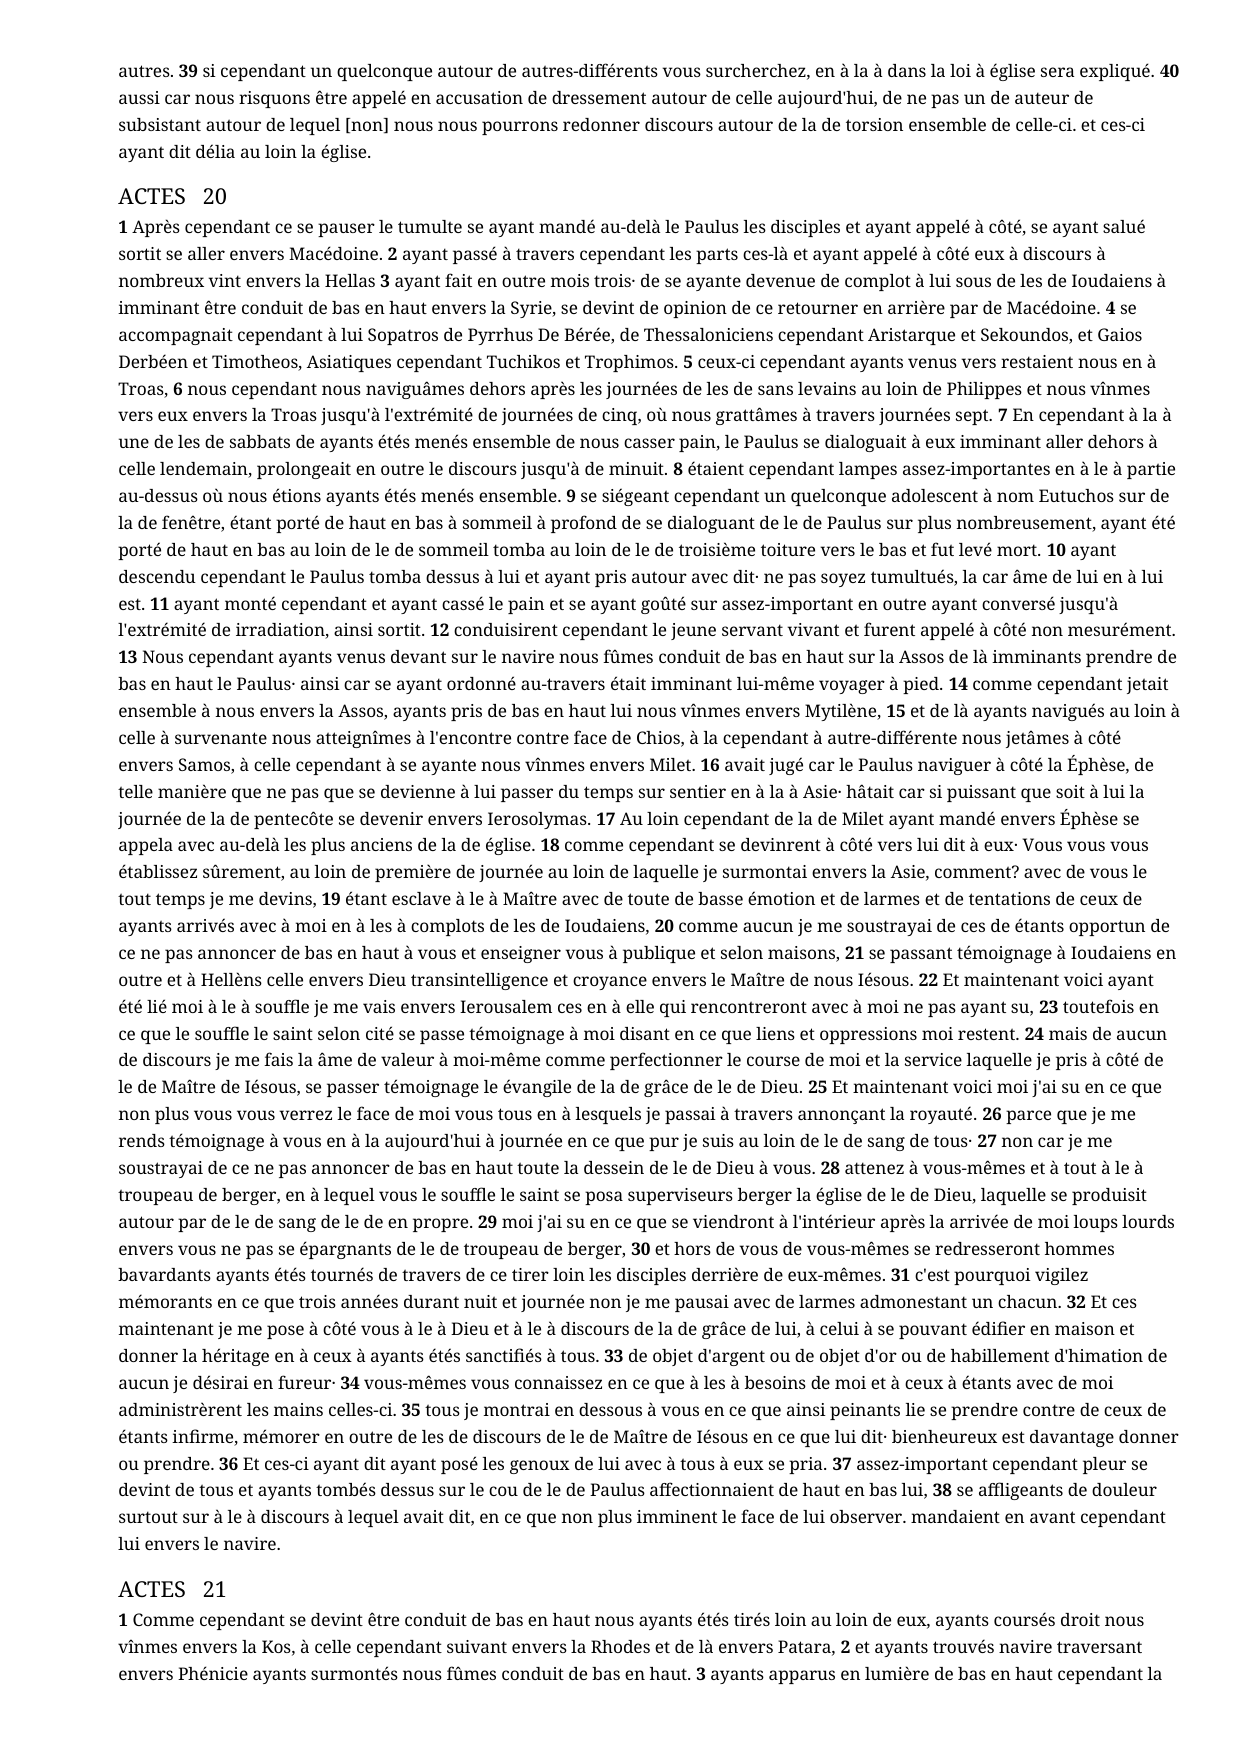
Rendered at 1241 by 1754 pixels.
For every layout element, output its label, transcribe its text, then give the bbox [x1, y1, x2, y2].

text ACTES 20 [118, 181, 1181, 211]
text 1 Comme cependant se devint être conduit de bas en haut nous ayants étés tirés loin au loin de eux, ayants coursés droit nous vînmes envers la Kos, à celle cependant suivant envers la Rhodes et de là envers Patara, 2 et ayants trouvés navire traversant envers Phénicie ayants surmontés nous fûmes conduit de bas en haut. 3 ayants apparus en lumière de bas en haut cependant la [118, 1608, 1181, 1685]
text 1 Après cependant ce se pauser le tumulte se ayant mandé au-delà le Paulus les disciples et ayant appelé à côté, se ayant salué sortit se aller envers Macédoine. 2 ayant passé à travers cependant les parts ces-là et ayant appelé à côté eux à discours à nombreux vint envers la Hellas 3 ayant fait en outre mois trois· de se ayante devenue de complot à lui sous de les de Ioudaiens à imminant être conduit de bas en haut envers la Syrie, se devint de opinion de ce retourner en arrière par de Macédoine. 4 se accompagnait cependant à lui Sopatros de Pyrrhus De Bérée, de Thessaloniciens cependant Aristarque et Sekoundos, et Gaios Derbéen et Timotheos, Asiatiques cependant Tuchikos et Trophimos. 5 ceux-ci cependant ayants venus vers restaient nous en à Troas, 6 nous cependant nous naviguâmes dehors après les journées de les de sans levains au loin de Philippes et nous vînmes vers eux envers la Troas jusqu'à l'extrémité de journées de cinq, où nous grattâmes à travers journées sept. 7 En cependant à la à une de les de sabbats de ayants étés menés ensemble de nous casser pain, le Paulus se dialoguait à eux imminant aller dehors à celle lendemain, prolongeait en outre le discours jusqu'à de minuit. 8 étaient cependant lampes assez-importantes en à le à partie au-dessus où nous étions ayants étés menés ensemble. 9 se siégeant cependant un quelconque adolescent à nom Eutuchos sur de la de fenêtre, étant porté de haut en bas à sommeil à profond de se dialoguant de le de Paulus sur plus nombreusement, ayant été porté de haut en bas au loin de le de sommeil tomba au loin de le de troisième toiture vers le bas et fut levé mort. 10 ayant descendu cependant le Paulus tomba dessus à lui et ayant pris autour avec dit· ne pas soyez tumultués, la car âme de lui en à lui est. 11 ayant monté cependant et ayant cassé le pain et se ayant goûté sur assez-important en outre ayant conversé jusqu'à l'extrémité de irradiation, ainsi sortit. 12 conduisirent cependant le jeune servant vivant et furent appelé à côté non mesurément. 13 Nous cependant ayants venus devant sur le navire nous fûmes conduit de bas en haut sur la Assos de là imminants prendre de bas en haut le Paulus· ainsi car se ayant ordonné au-travers était imminant lui-même voyager à pied. 14 comme cependant jetait ensemble à nous envers la Assos, ayants pris de bas en haut lui nous vînmes envers Mytilène, 15 et de là ayants navigués au loin à celle à survenante nous atteignîmes à l'encontre contre face de Chios, à la cependant à autre-différente nous jetâmes à côté envers Samos, à celle cependant à se ayante nous vînmes envers Milet. 16 avait jugé car le Paulus naviguer à côté la Éphèse, de telle manière que ne pas que se devienne à lui passer du temps sur sentier en à la à Asie· hâtait car si puissant que soit à lui la journée de la de pentecôte se devenir envers Ierosolymas. 17 Au loin cependant de la de Milet ayant mandé envers Éphèse se appela avec au-delà les plus anciens de la de église. 18 comme cependant se devinrent à côté vers lui dit à eux· Vous vous vous établissez sûrement, au loin de première de journée au loin de laquelle je surmontai envers la Asie, comment? avec de vous le tout temps je me devins, 19 étant esclave à le à Maître avec de toute de basse émotion et de larmes et de tentations de ceux de ayants arrivés avec à moi en à les à complots de les de Ioudaiens, 20 comme aucun je me soustrayai de ces de étants opportun de ce ne pas annoncer de bas en haut à vous et enseigner vous à publique et selon maisons, 21 se passant témoignage à Ioudaiens en outre et à Hellèns celle envers Dieu transintelligence et croyance envers le Maître de nous Iésous. 22 Et maintenant voici ayant été lié moi à le à souffle je me vais envers Ierousalem ces en à elle qui rencontreront avec à moi ne pas ayant su, 23 toutefois en ce que le souffle le saint selon cité se passe témoignage à moi disant en ce que liens et oppressions moi restent. 24 mais de aucun de discours je me fais la âme de valeur à moi-même comme perfectionner le course de moi et la service laquelle je pris à côté de le de Maître de Iésous, se passer témoignage le évangile de la de grâce de le de Dieu. 25 Et maintenant voici moi j'ai su en ce que non plus vous vous verrez le face de moi vous tous en à lesquels je passai à travers annonçant la royauté. 26 parce que je me rends témoignage à vous en à la aujourd'hui à journée en ce que pur je suis au loin de le de sang de tous· 27 non car je me soustrayai de ce ne pas annoncer de bas en haut toute la dessein de le de Dieu à vous. 28 attenez à vous-mêmes et à tout à le à troupeau de berger, en à lequel vous le souffle le saint se posa superviseurs berger la église de le de Dieu, laquelle se produisit autour par de le de sang de le de en propre. 29 moi j'ai su en ce que se viendront à l'intérieur après la arrivée de moi loups lourds envers vous ne pas se épargnants de le de troupeau de berger, 30 et hors de vous de vous-mêmes se redresseront hommes bavardants ayants étés tournés de travers de ce tirer loin les disciples derrière de eux-mêmes. 31 c'est pourquoi vigilez mémorants en ce que trois années durant nuit et journée non je me pausai avec de larmes admonestant un chacun. 32 Et ces maintenant je me pose à côté vous à le à Dieu et à le à discours de la de grâce de lui, à celui à se pouvant édifier en maison et donner la héritage en à ceux à ayants étés sanctifiés à tous. 33 de objet d'argent ou de objet d'or ou de habillement d'himation de aucun je désirai en fureur· 34 vous-mêmes vous connaissez en ce que à les à besoins de moi et à ceux à étants avec de moi administrèrent les mains celles-ci. 35 tous je montrai en dessous à vous en ce que ainsi peinants lie se prendre contre de ceux de étants infirme, mémorer en outre de les de discours de le de Maître de Iésous en ce que lui dit· bienheureux est davantage donner ou prendre. 36 Et ces-ci ayant dit ayant posé les genoux de lui avec à tous à eux se pria. 37 assez-important cependant pleur se devint de tous et ayants tombés dessus sur le cou de le de Paulus affectionnaient de haut en bas lui, 38 se affligeants de douleur surtout sur à le à discours à lequel avait dit, en ce que non plus imminent le face de lui observer. mandaient en avant cependant lui envers le navire. [118, 215, 1181, 1556]
text ACTES 21 [118, 1574, 1181, 1603]
text autres. 39 si cependant un quelconque autour de autres-différents vous surcherchez, en à la à dans la loi à église sera expliqué. 40 aussi car nous risquons être appelé en accusation de dressement autour de celle aujourd'hui, de ne pas un de auteur de subsistant autour de lequel [non] nous nous pourrons redonner discours autour de la de torsion ensemble de celle-ci. et ces-ci ayant dit délia au loin la église. [118, 59, 1181, 163]
